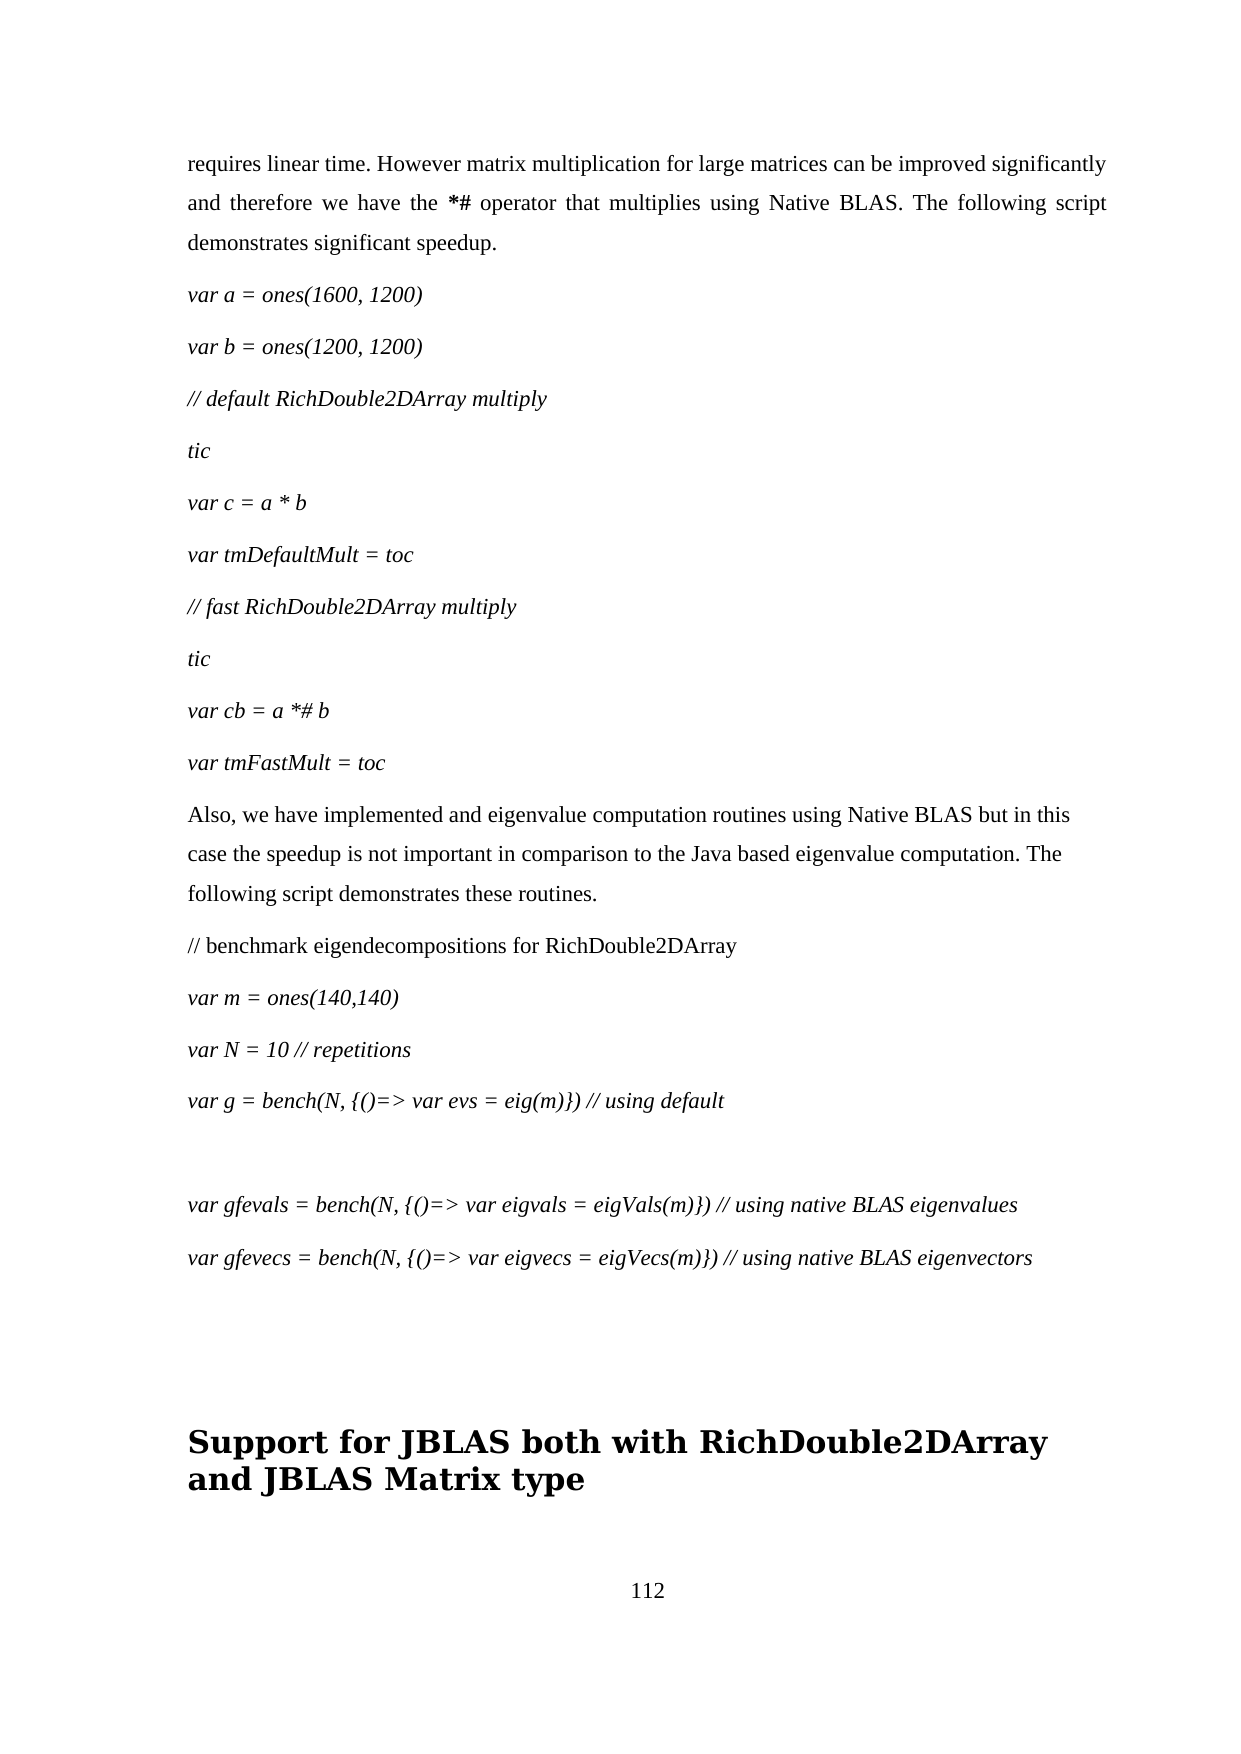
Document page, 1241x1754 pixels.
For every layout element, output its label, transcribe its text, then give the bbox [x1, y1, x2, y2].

subtitle Support for JBLAS both with RichDouble2DArray and JBLAS Matrix type [187, 1424, 1108, 1498]
text tic [187, 437, 1108, 463]
text var gfevecs = bench(N, {()=> var eigvecs = eigVecs(m)}) // using native BLAS eigenvectors [187, 1243, 1108, 1270]
text var a = ones(1600, 1200) [187, 281, 1108, 307]
text var tmFastMult = toc [187, 749, 1108, 775]
text var tmDefaultMult = toc [187, 541, 1108, 567]
text var b = ones(1200, 1200) [187, 333, 1108, 359]
text var N = 10 // repetitions [187, 1036, 1108, 1062]
text var g = bench(N, {()=> var evs = eig(m)}) // using default [187, 1088, 1108, 1114]
text tic [187, 645, 1108, 671]
text var c = a * b [187, 489, 1108, 515]
text // benchmark eigendecompositions for RichDouble2DArray [187, 932, 1108, 958]
text requires linear time. However matrix multiplication for large matrices can be improved significantly and therefore we have the *# operator that multiplies using Native BLAS. The following script demonstrates significant speedup. [187, 150, 1108, 255]
text var cb = a *# b [187, 697, 1108, 723]
text // default RichDouble2DArray multiply [187, 385, 1108, 411]
text Also, we have implemented and eigenvalue computation routines using Native BLAS but in this case the speedup is not important in comparison to the Java based eigenvalue computation. The following script demonstrates these routines. [187, 801, 1108, 906]
text // fast RichDouble2DArray multiply [187, 593, 1108, 619]
text var m = ones(140,140) [187, 984, 1108, 1010]
text var gfevals = bench(N, {()=> var eigvals = eigVals(m)}) // using native BLAS eigenvalues [187, 1192, 1108, 1218]
